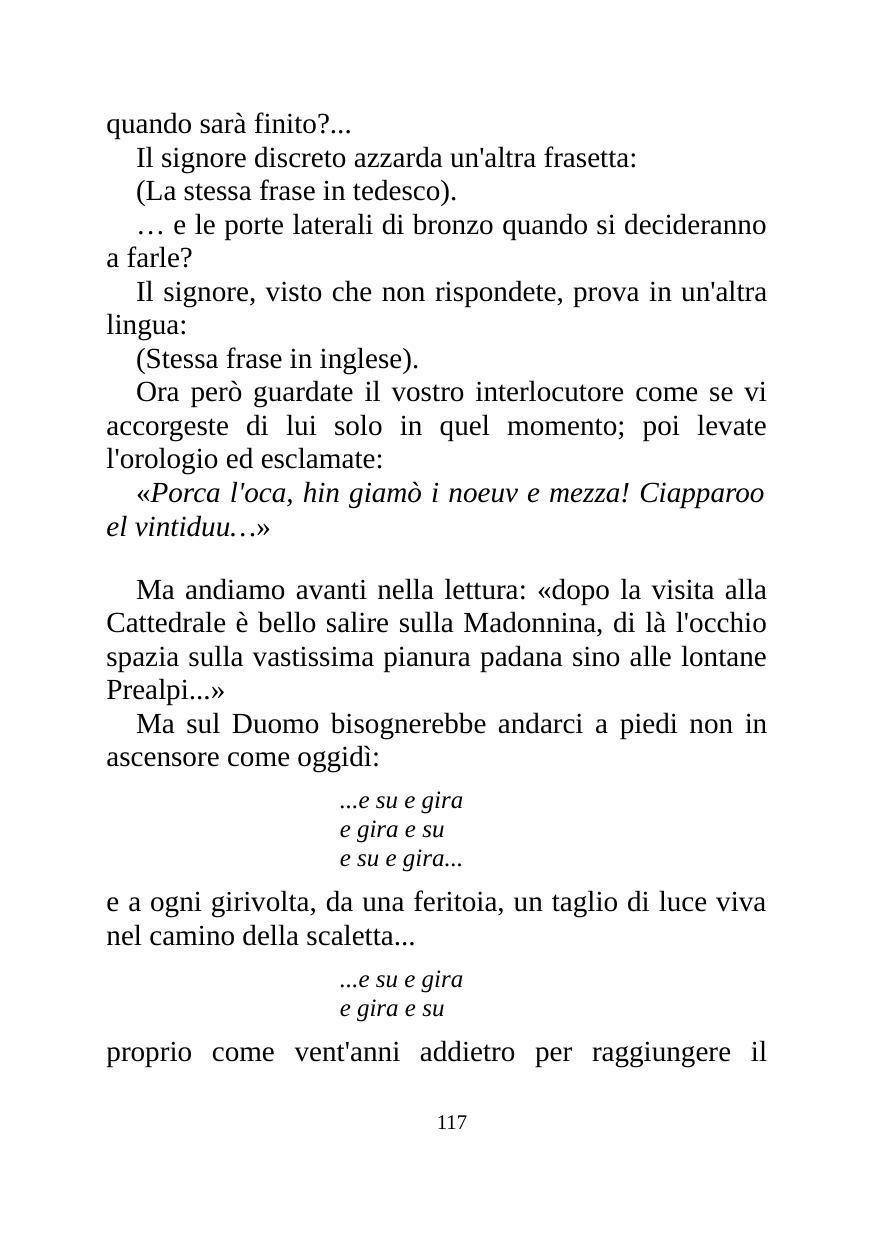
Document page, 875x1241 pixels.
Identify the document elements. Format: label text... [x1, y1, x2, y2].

text Il signore, visto che non rispondete, prova in un'altra lingua: [106, 274, 768, 341]
text e a ogni girivolta, da una feritoia, un taglio di luce viva nel camino della scaletta... [106, 884, 768, 951]
text Ma andiamo avanti nella lettura: «dopo la visita alla Cattedrale è bello salire sulla Madonnina, di là l'occhio spazia sulla vastissima pianura padana sino alle lontane Prealpi...» [106, 572, 768, 706]
text proprio come vent'anni addietro per raggiungere il [106, 1034, 768, 1067]
text Il signore discreto azzarda un'altra frasetta: [106, 140, 768, 173]
text Ma sul Duomo bisognerebbe andarci a piedi non in ascensore come oggidì: [106, 706, 768, 773]
text ...e su e gira e gira e su e su e gira... [339, 786, 768, 872]
text (La stessa frase in tedesco). [106, 173, 768, 207]
text «Porca l'oca, hin giamò i noeuv e mezza! Ciapparoo el vintiduu…» [106, 475, 768, 542]
text (Stessa frase in inglese). [106, 341, 768, 374]
text quando sarà finito?... [106, 106, 768, 140]
text … e le porte laterali di bronzo quando si decideranno a farle? [106, 207, 768, 274]
text ...e su e gira e gira e su [339, 964, 768, 1021]
text Ora però guardate il vostro interlocutore come se vi accorgeste di lui solo in quel momento; poi levate l'orologio ed esclamate: [106, 374, 768, 475]
